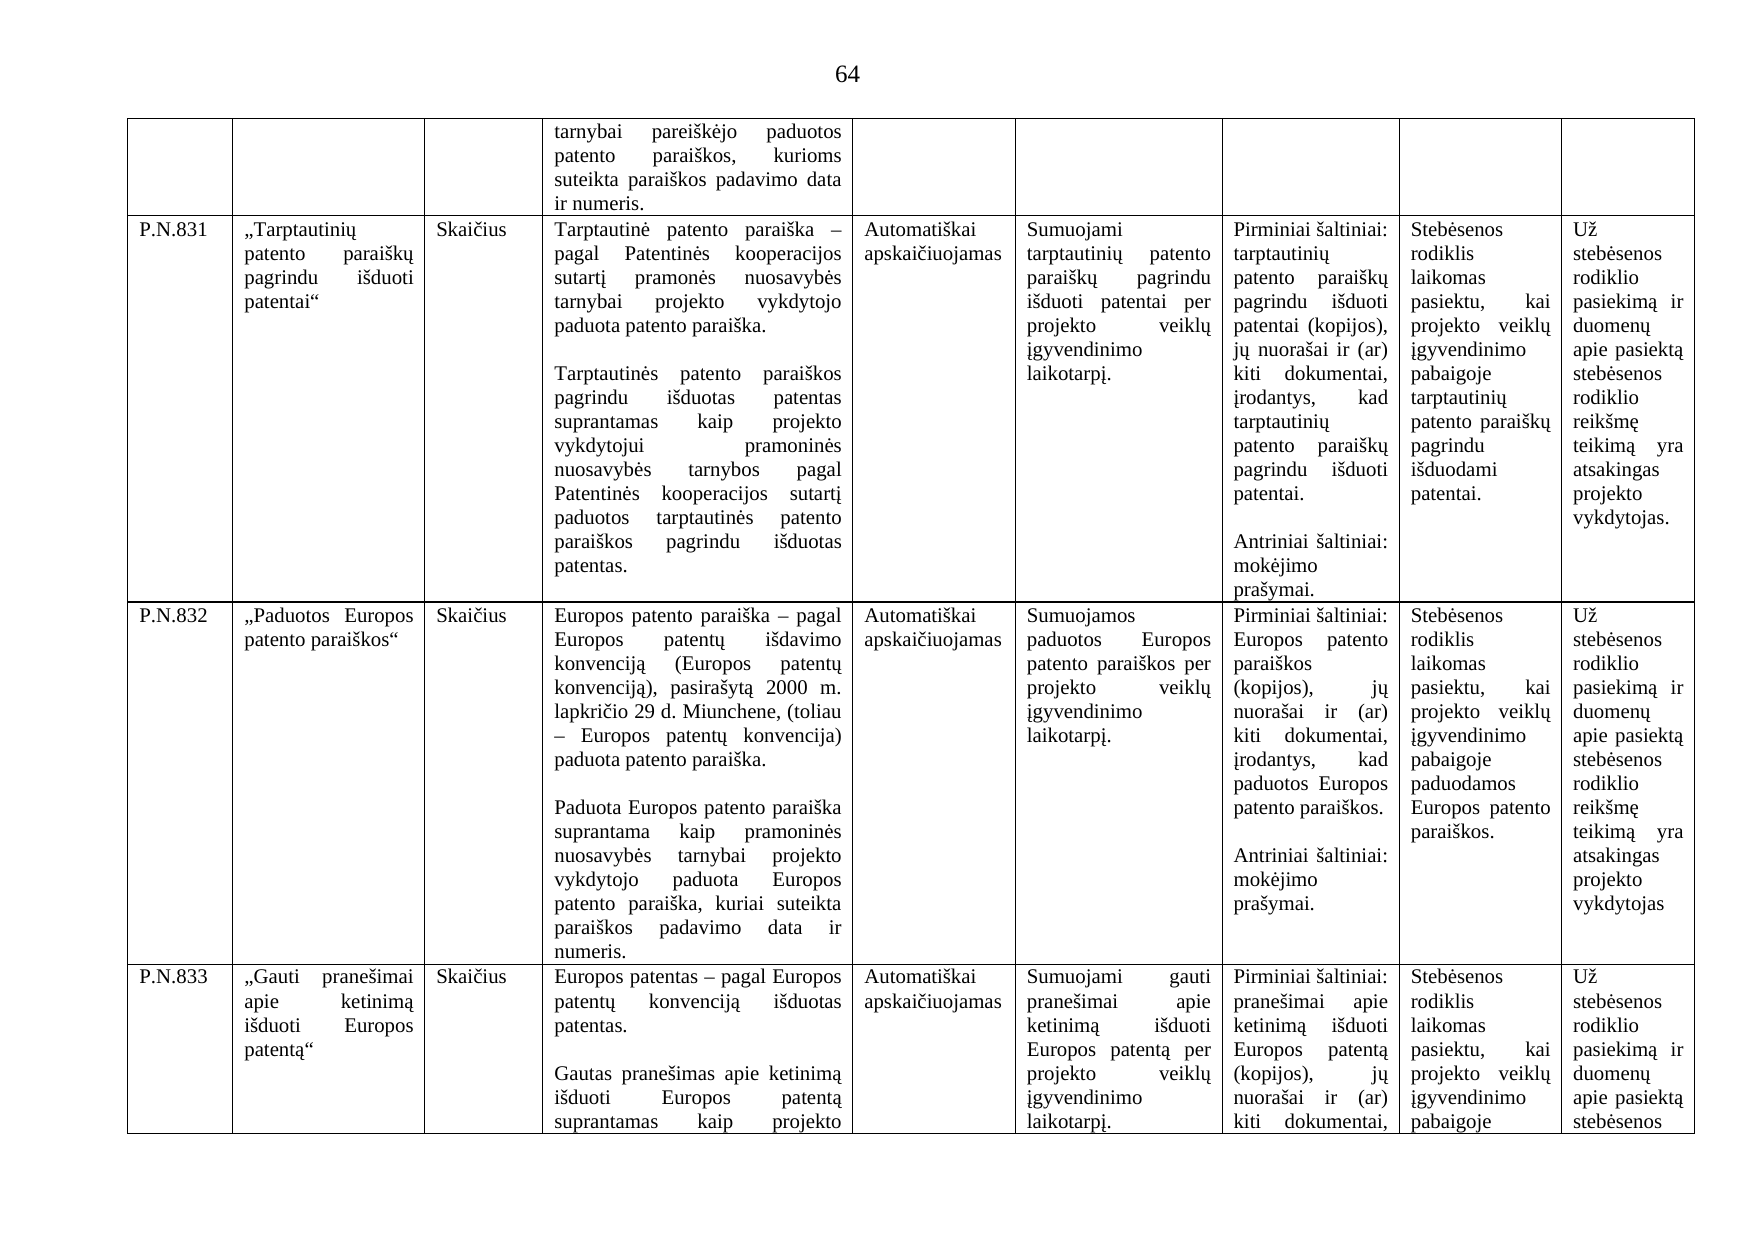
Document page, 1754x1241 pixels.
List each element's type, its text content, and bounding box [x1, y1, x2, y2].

table_cell [425, 119, 542, 215]
table_cell [1400, 119, 1561, 215]
table_cell Sumuojami gauti pranešimai apie ketinimą išduoti Europos patentą per projekto veiklų įgyvendinimo laikotarpį. [1016, 965, 1222, 1133]
table_cell tarnybai pareiškėjo paduotos patento paraiškos, kurioms suteikta paraiškos padavimo data ir numeris. [543, 119, 852, 215]
table_cell Automatiškai apskaičiuojamas [853, 216, 1015, 601]
table_cell Automatiškai apskaičiuojamas [853, 965, 1015, 1133]
table_cell Sumuojami tarptautinių patento paraiškų pagrindu išduoti patentai per projekto veiklų įgyvendinimo laikotarpį. [1016, 216, 1222, 601]
table_cell Europos patento paraiška – pagal Europos patentų išdavimo konvenciją (Europos patentų konvenciją), pasirašytą 2000 m. lapkričio 29 d. Miunchene, (toliau – Europos patentų konvencija) paduota patento paraiška. Paduota Europos patento paraiška suprantama kaip pramoninės nuosavybės tarnybai projekto vykdytojo paduota Europos patento paraiška, kuriai suteikta paraiškos padavimo data ir numeris. [543, 603, 852, 963]
table_cell P.N.832 [128, 603, 232, 963]
table_cell Skaičius [425, 965, 542, 1133]
table_cell [233, 119, 424, 215]
table_cell [1223, 119, 1399, 215]
table_cell Pirminiai šaltiniai: Europos patento paraiškos (kopijos), jų nuorašai ir (ar) kiti dokumentai, įrodantys, kad paduotos Europos patento paraiškos. Antriniai šaltiniai: mokėjimo prašymai. [1223, 603, 1399, 963]
table_cell „Gauti pranešimai apie ketinimą išduoti Europos patentą“ [233, 965, 424, 1133]
table_cell Pirminiai šaltiniai: tarptautinių patento paraiškų pagrindu išduoti patentai (kopijos), jų nuorašai ir (ar) kiti dokumentai, įrodantys, kad tarptautinių patento paraiškų pagrindu išduoti patentai. Antriniai šaltiniai: mokėjimo prašymai. [1223, 216, 1399, 601]
table_cell „Tarptautinių patento paraiškų pagrindu išduoti patentai“ [233, 216, 424, 601]
table_cell Skaičius [425, 603, 542, 963]
table_cell Stebėsenos rodiklis laikomas pasiektu, kai projekto veiklų įgyvendinimo pabaigoje tarptautinių patento paraiškų pagrindu išduodami patentai. [1400, 216, 1561, 601]
table_cell Skaičius [425, 216, 542, 601]
table_cell Pirminiai šaltiniai: pranešimai apie ketinimą išduoti Europos patentą (kopijos), jų nuorašai ir (ar) kiti dokumentai, [1223, 965, 1399, 1133]
table_cell [853, 119, 1015, 215]
table_cell Europos patentas – pagal Europos patentų konvenciją išduotas patentas. Gautas pranešimas apie ketinimą išduoti Europos patentą suprantamas kaip projekto [543, 965, 852, 1133]
table_cell Sumuojamos paduotos Europos patento paraiškos per projekto veiklų įgyvendinimo laikotarpį. [1016, 603, 1222, 963]
table_cell [1016, 119, 1222, 215]
table_cell [128, 119, 232, 215]
table_cell Už stebėsenos rodiklio pasiekimą ir duomenų apie pasiektą stebėsenos rodiklio reikšmę teikimą yra atsakingas projekto vykdytojas [1562, 603, 1694, 963]
table_cell Už stebėsenos rodiklio pasiekimą ir duomenų apie pasiektą stebėsenos [1562, 965, 1694, 1133]
table_cell P.N.831 [128, 216, 232, 601]
table_cell P.N.833 [128, 965, 232, 1133]
table_cell [1562, 119, 1694, 215]
table_cell Stebėsenos rodiklis laikomas pasiektu, kai projekto veiklų įgyvendinimo pabaigoje paduodamos Europos patento paraiškos. [1400, 603, 1561, 963]
table_cell „Paduotos Europos patento paraiškos“ [233, 603, 424, 963]
table_cell Tarptautinė patento paraiška – pagal Patentinės kooperacijos sutartį pramonės nuosavybės tarnybai projekto vykdytojo paduota patento paraiška. Tarptautinės patento paraiškos pagrindu išduotas patentas suprantamas kaip projekto vykdytojui pramoninės nuosavybės tarnybos pagal Patentinės kooperacijos sutartį paduotos tarptautinės patento paraiškos pagrindu išduotas patentas. [543, 216, 852, 601]
table_cell Stebėsenos rodiklis laikomas pasiektu, kai projekto veiklų įgyvendinimo pabaigoje [1400, 965, 1561, 1133]
table_cell Už stebėsenos rodiklio pasiekimą ir duomenų apie pasiektą stebėsenos rodiklio reikšmę teikimą yra atsakingas projekto vykdytojas. [1562, 216, 1694, 601]
table_cell Automatiškai apskaičiuojamas [853, 603, 1015, 963]
